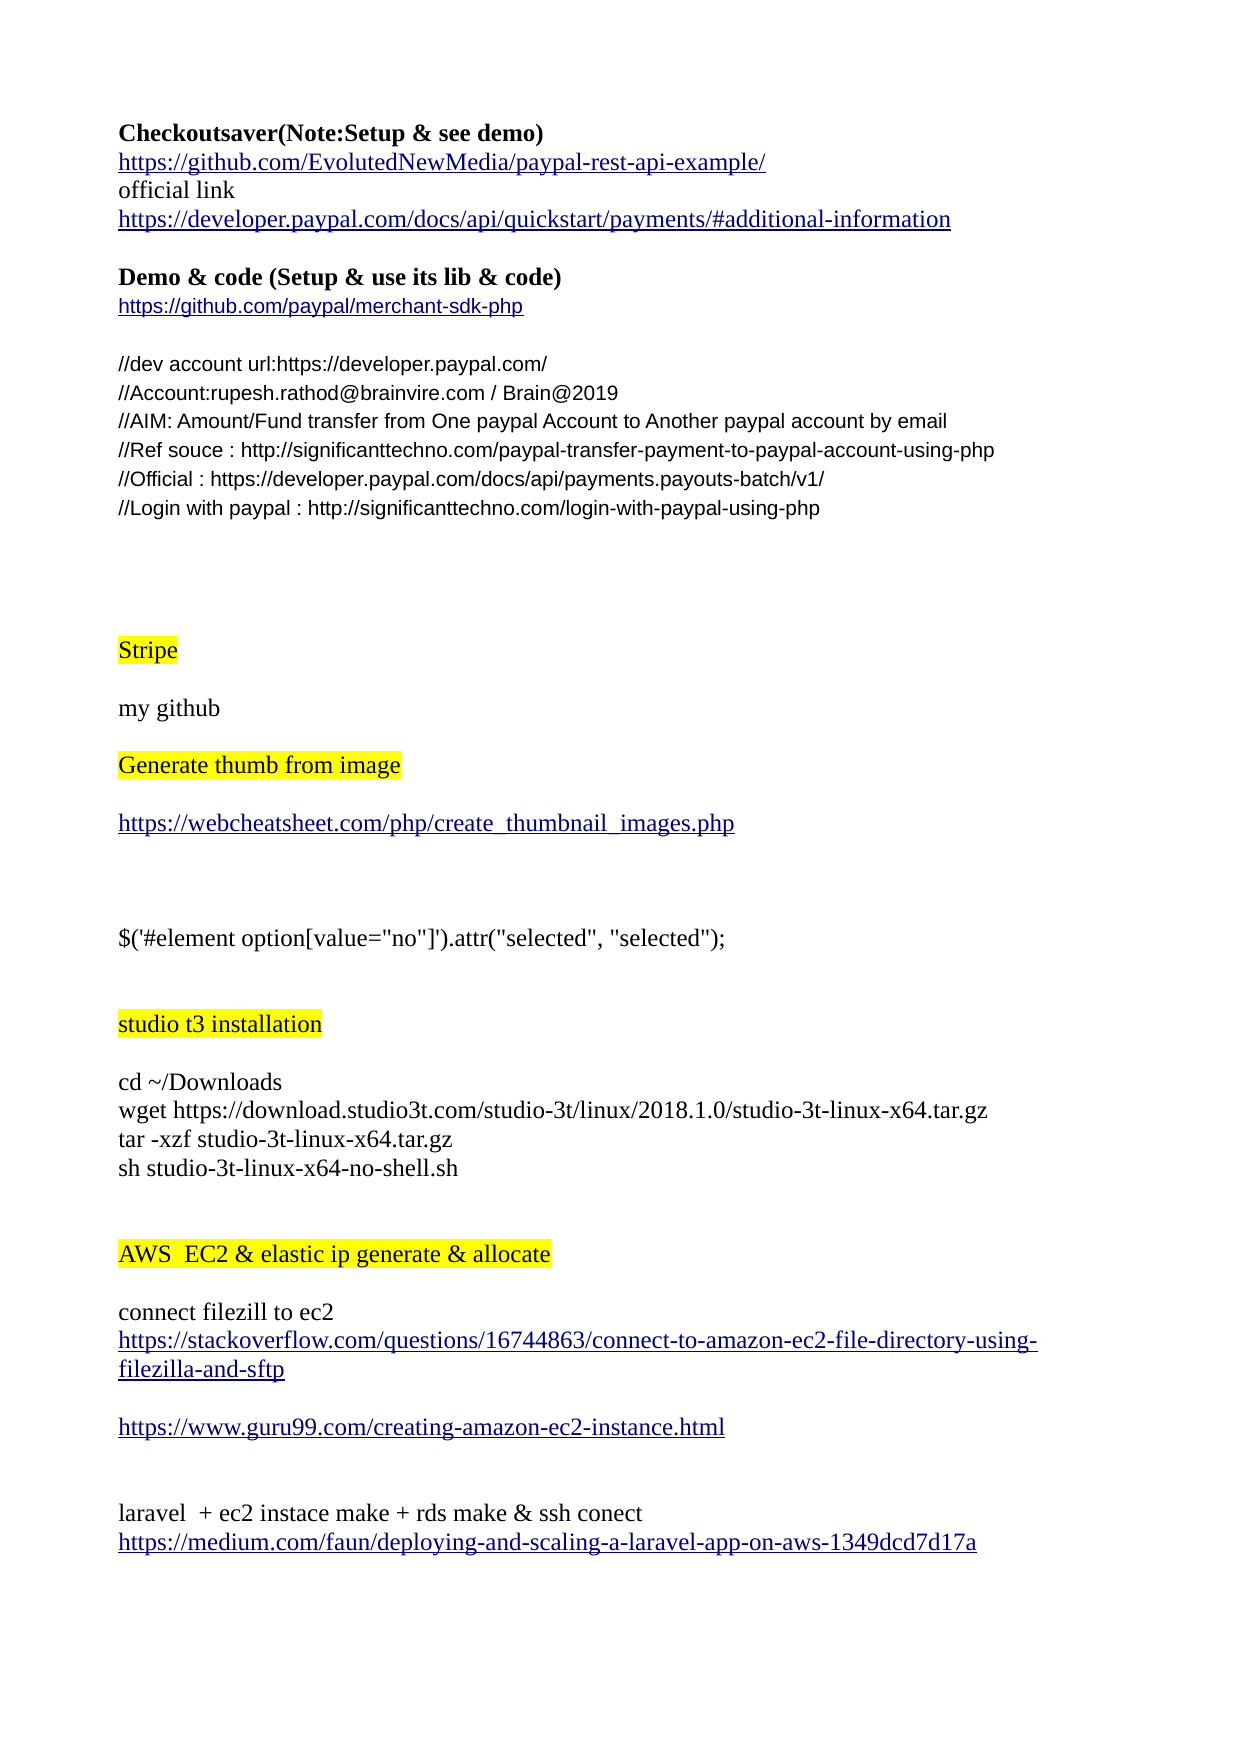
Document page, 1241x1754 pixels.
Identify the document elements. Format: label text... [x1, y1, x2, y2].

text //dev account url:https://developer.paypal.com/ [118, 347, 1122, 376]
text official link [118, 176, 1122, 204]
text https://www.guru99.com/creating-amazon-ec2-instance.html [118, 1412, 1122, 1441]
text Demo & code (Setup & use its lib & code) [118, 262, 1122, 291]
text my github [118, 693, 1122, 722]
text studio t3 installation [118, 1009, 1122, 1038]
text https://webcheatsheet.com/php/create_thumbnail_images.php [118, 808, 1122, 837]
text https://github.com/EvolutedNewMedia/paypal-rest-api-example/ [118, 147, 1122, 176]
text https://github.com/paypal/merchant-sdk-php [118, 291, 1122, 318]
text https://developer.paypal.com/docs/api/quickstart/payments/#additional-information [118, 204, 1122, 233]
text laravel + ec2 instace make + rds make & ssh conect [118, 1498, 1122, 1527]
text AWS EC2 & elastic ip generate & allocate [118, 1239, 1122, 1268]
text tar -xzf studio-3t-linux-x64.tar.gz [118, 1124, 1122, 1153]
text https://medium.com/faun/deploying-and-scaling-a-laravel-app-on-aws-1349dcd7d17a [118, 1527, 1122, 1556]
text //Ref souce : http://significanttechno.com/paypal-transfer-payment-to-paypal-account-using-php [118, 433, 1122, 462]
text //AIM: Amount/Fund transfer from One paypal Account to Another paypal account by email [118, 404, 1122, 433]
text //Official : https://developer.paypal.com/docs/api/payments.payouts-batch/v1/ [118, 462, 1122, 491]
text Checkoutsaver(Note:Setup & see demo) [118, 118, 1122, 147]
text https://stackoverflow.com/questions/16744863/connect-to-amazon-ec2-file-directory-using-filezilla-and-sftp [118, 1326, 1122, 1383]
text Generate thumb from image [118, 751, 1122, 779]
text connect filezill to ec2 [118, 1297, 1122, 1326]
text $('#element option[value="no"]').attr("selected", "selected"); [118, 923, 1122, 952]
text Stripe [118, 636, 1122, 664]
text //Account:rupesh.rathod@brainvire.com / Brain@2019 [118, 376, 1122, 404]
text sh studio-3t-linux-x64-no-shell.sh [118, 1153, 1122, 1182]
text cd ~/Downloads [118, 1067, 1122, 1096]
text //Login with paypal : http://significanttechno.com/login-with-paypal-using-php [118, 491, 1122, 519]
text wget https://download.studio3t.com/studio-3t/linux/2018.1.0/studio-3t-linux-x64.tar.gz [118, 1096, 1122, 1124]
